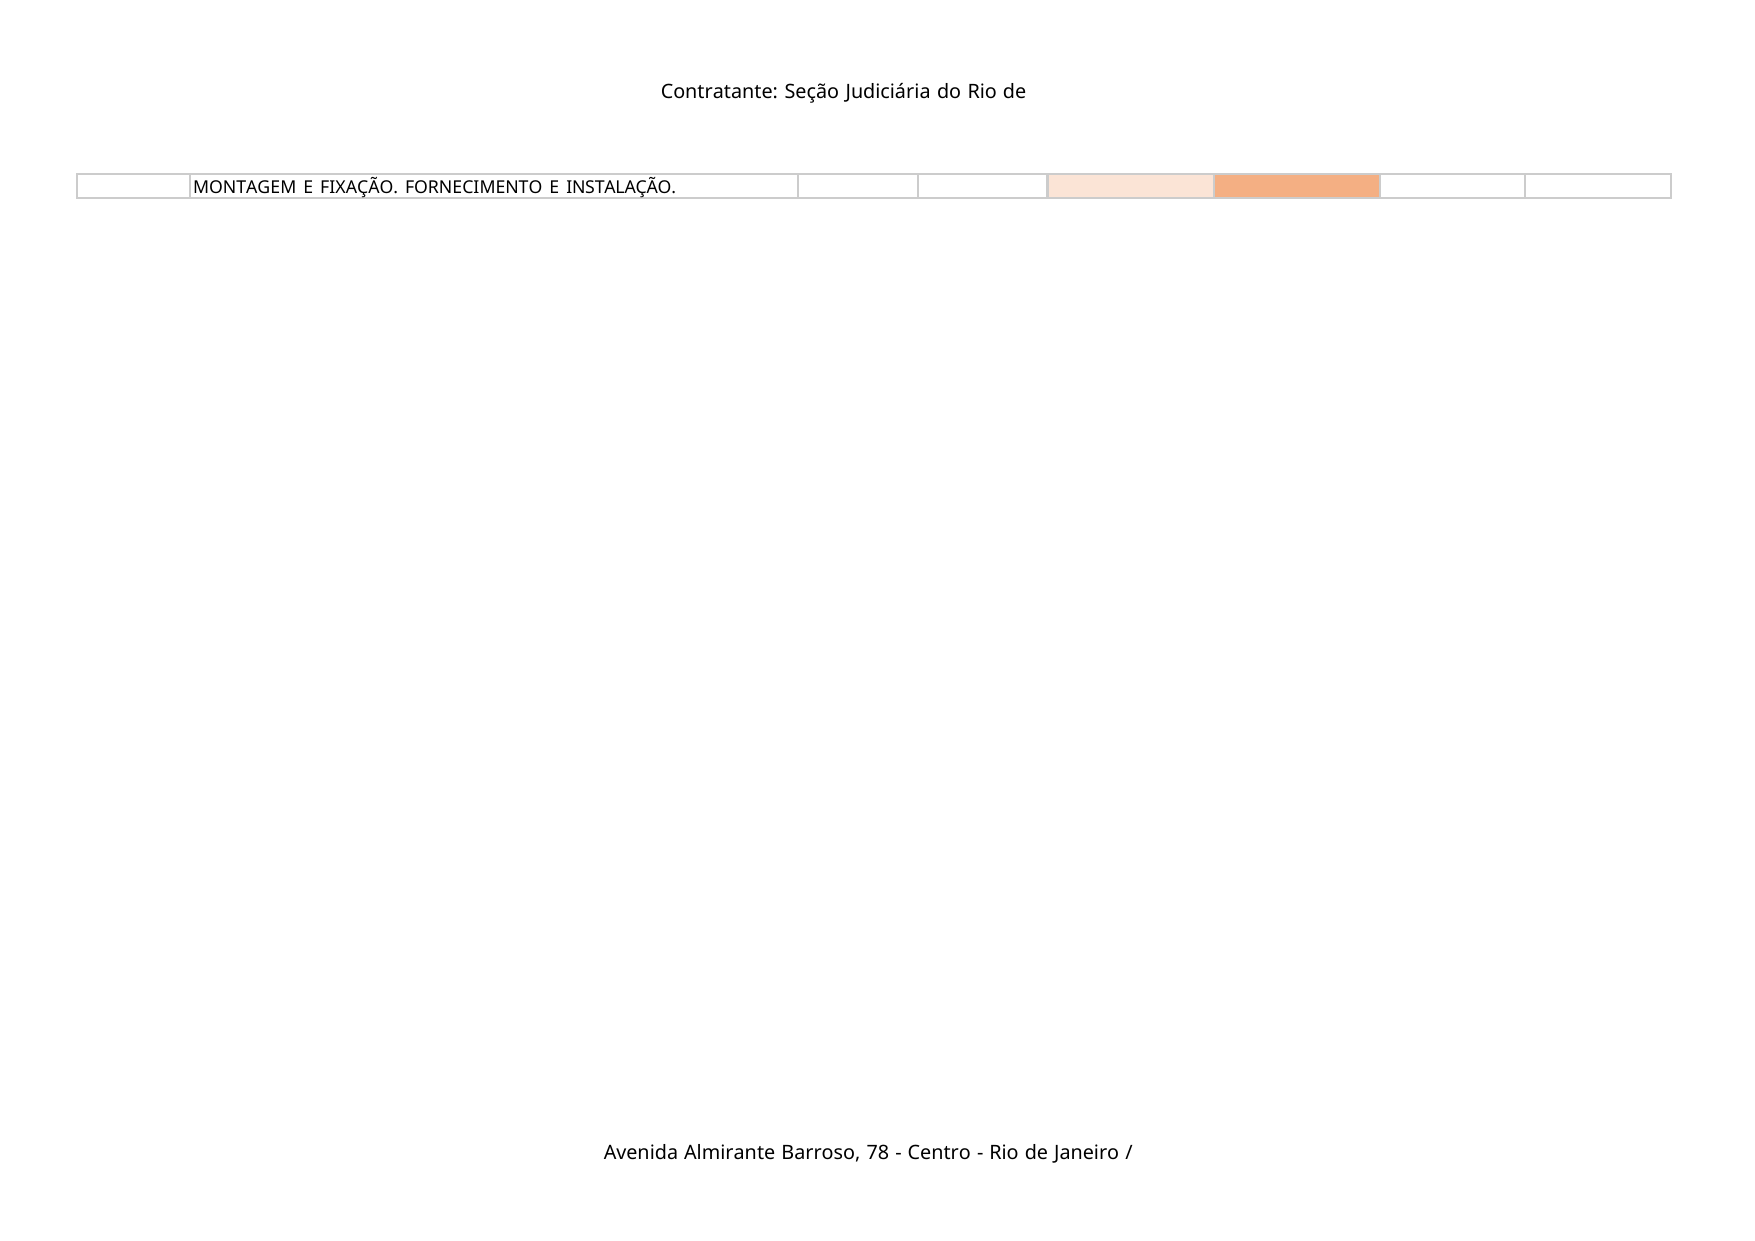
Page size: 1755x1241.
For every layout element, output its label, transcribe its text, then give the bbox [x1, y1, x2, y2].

table_cell [1381, 175, 1524, 197]
table_cell [1215, 175, 1379, 197]
table_cell [919, 175, 1046, 197]
table_cell [78, 175, 189, 197]
table_cell MONTAGEM E FIXAÇÃO. FORNECIMENTO E INSTALAÇÃO. [191, 175, 797, 197]
table_cell [1526, 175, 1670, 197]
table_cell [1049, 175, 1213, 197]
table_cell [799, 175, 917, 197]
